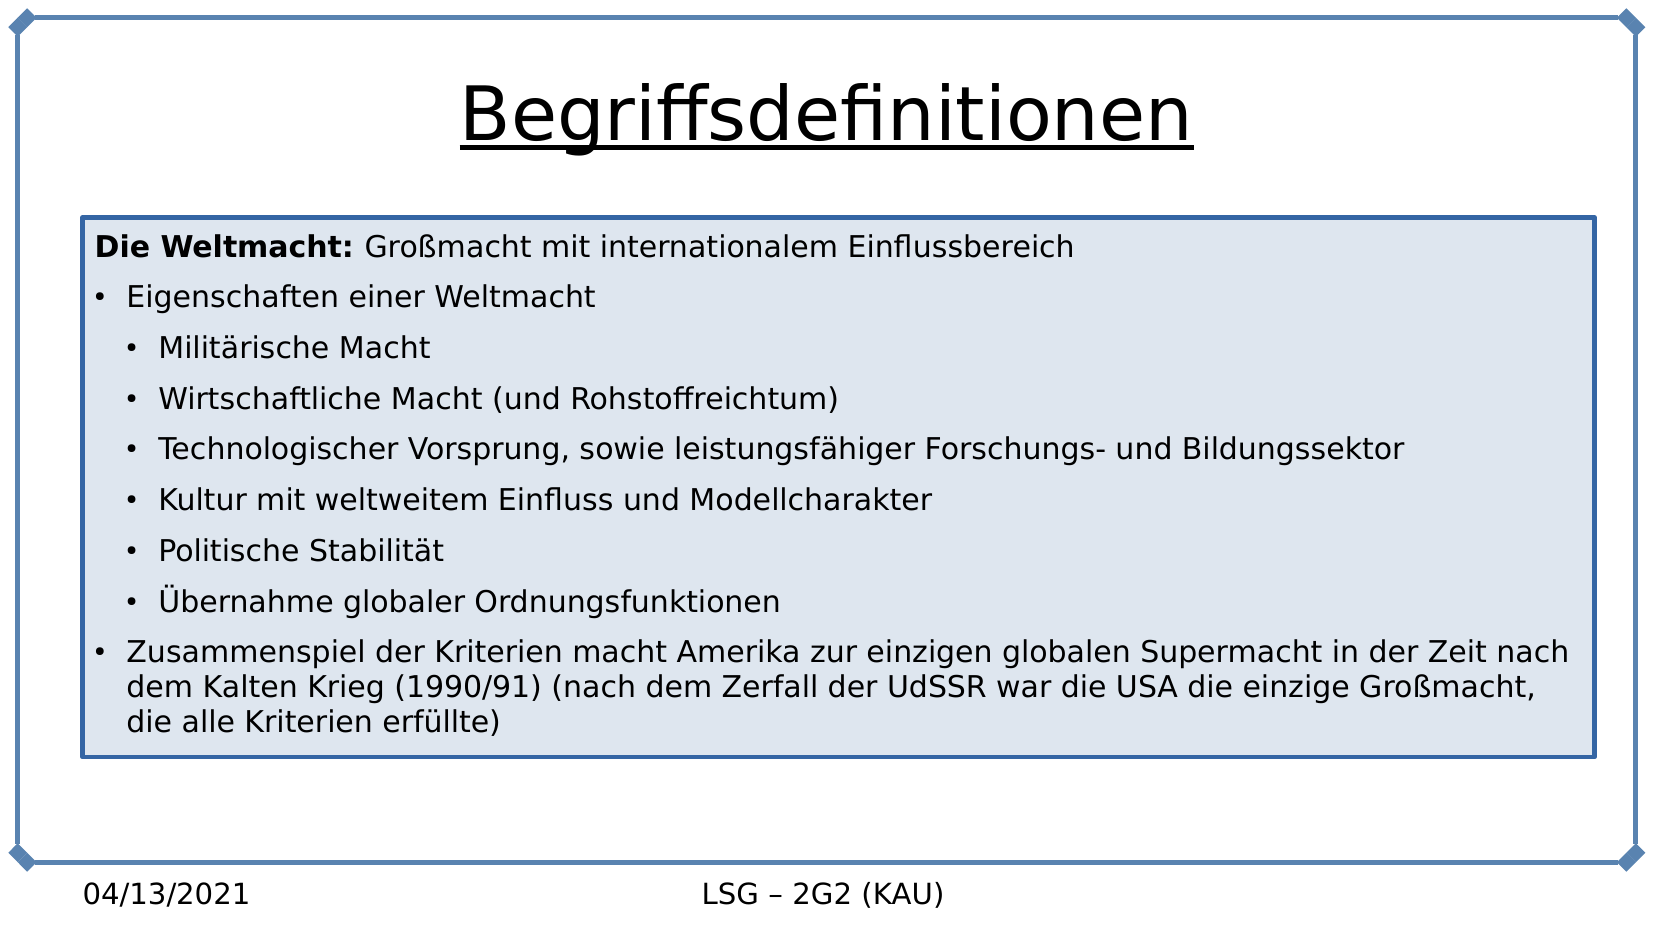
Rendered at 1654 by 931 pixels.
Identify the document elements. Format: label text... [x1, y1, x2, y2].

list Die Weltmacht: Großmacht mit internationalem Einflussbereich Eigenschaften einer Weltmacht Militärische Macht Wirtschaftliche Macht (und Rohstoffreichtum) Technologischer Vorsprung, sowie leistungsfähiger Forschungs- und Bildungssektor Kultur mit weltweitem Einfluss und Modellcharakter Politische Stabilität Übernahme globaler Ordnungsfunktionen Zusammenspiel der Kriterien macht Amerika zur einzigen globalen Supermacht in der Zeit nach dem Kalten Krieg (1990/91) (nach dem Zerfall der UdSSR war die USA die einzige Großmacht, die alle Kriterien erfüllte) [82, 217, 1595, 758]
title Begriffsdefinitionen [82, 37, 1571, 193]
